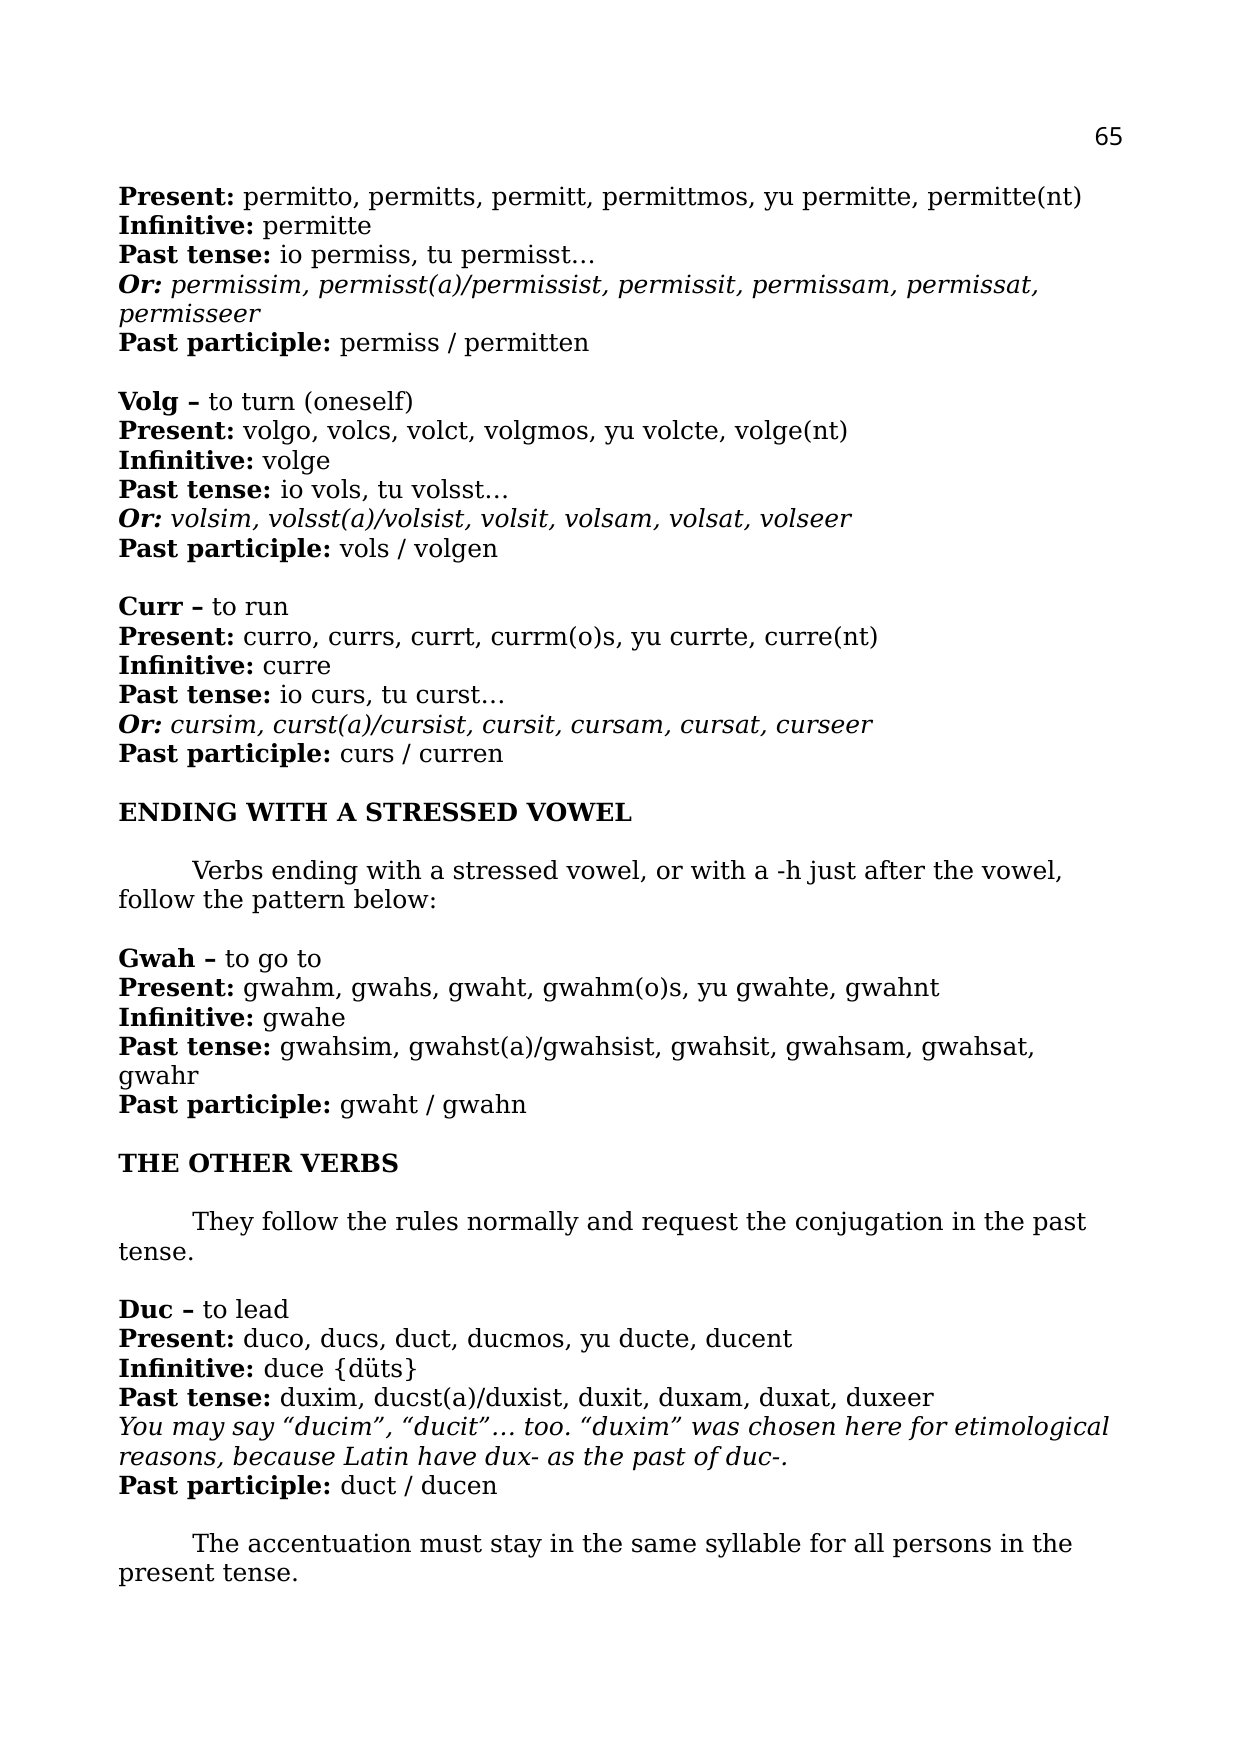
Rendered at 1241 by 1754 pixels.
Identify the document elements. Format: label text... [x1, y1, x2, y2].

text Or: cursim, curst(a)/cursist, cursit, cursam, cursat, curseer [118, 710, 1123, 739]
text Infinitive: curre [118, 651, 1123, 680]
text Present: curro, currs, currt, currm(o)s, yu currte, curre(nt) [118, 622, 1123, 651]
text Or: volsim, volsst(a)/volsist, volsit, volsam, volsat, volseer [118, 504, 1123, 534]
text Or: permissim, permisst(a)/permissist, permissit, permissam, permissat, permisseer [118, 270, 1123, 328]
text Present: gwahm, gwahs, gwaht, gwahm(o)s, yu gwahte, gwahnt [118, 973, 1123, 1002]
text Past tense: gwahsim, gwahst(a)/gwahsist, gwahsit, gwahsam, gwahsat, gwahr [118, 1032, 1123, 1090]
text The accentuation must stay in the same syllable for all persons in the present tense. [118, 1529, 1123, 1588]
text Infinitive: gwahe [118, 1002, 1123, 1032]
text Past participle: curs / curren [118, 739, 1123, 768]
text Past participle: gwaht / gwahn [118, 1090, 1123, 1120]
text Duc – to lead [118, 1295, 1123, 1324]
text Past participle: duct / ducen [118, 1471, 1123, 1500]
text They follow the rules normally and request the conjugation in the past tense. [118, 1207, 1123, 1266]
text Curr – to run [118, 592, 1123, 622]
subtitle ENDING WITH A STRESSED VOWEL [118, 798, 1123, 827]
text Gwah – to go to [118, 944, 1123, 973]
text You may say “ducim”, “ducit”… too. “duxim” was chosen here for etimological reasons, because Latin have dux- as the past of duc-. [118, 1412, 1123, 1471]
text Past participle: permiss / permitten [118, 328, 1123, 358]
text Present: volgo, volcs, volct, volgmos, yu volcte, volge(nt) [118, 416, 1123, 446]
subtitle THE OTHER VERBS [118, 1149, 1123, 1178]
text Past tense: io curs, tu curst… [118, 680, 1123, 710]
text Past participle: vols / volgen [118, 534, 1123, 563]
text Present: duco, ducs, duct, ducmos, yu ducte, ducent [118, 1324, 1123, 1354]
text Verbs ending with a stressed vowel, or with a -h just after the vowel, follow the pattern below: [118, 856, 1123, 914]
text Infinitive: duce {düts} [118, 1354, 1123, 1383]
text Past tense: duxim, ducst(a)/duxist, duxit, duxam, duxat, duxeer [118, 1383, 1123, 1412]
text Infinitive: volge [118, 446, 1123, 475]
text Past tense: io vols, tu volsst… [118, 475, 1123, 504]
text Past tense: io permiss, tu permisst… [118, 240, 1123, 270]
text Infinitive: permitte [118, 211, 1123, 240]
text Volg – to turn (oneself) [118, 387, 1123, 416]
text Present: permitto, permitts, permitt, permittmos, yu permitte, permitte(nt) [118, 182, 1123, 211]
